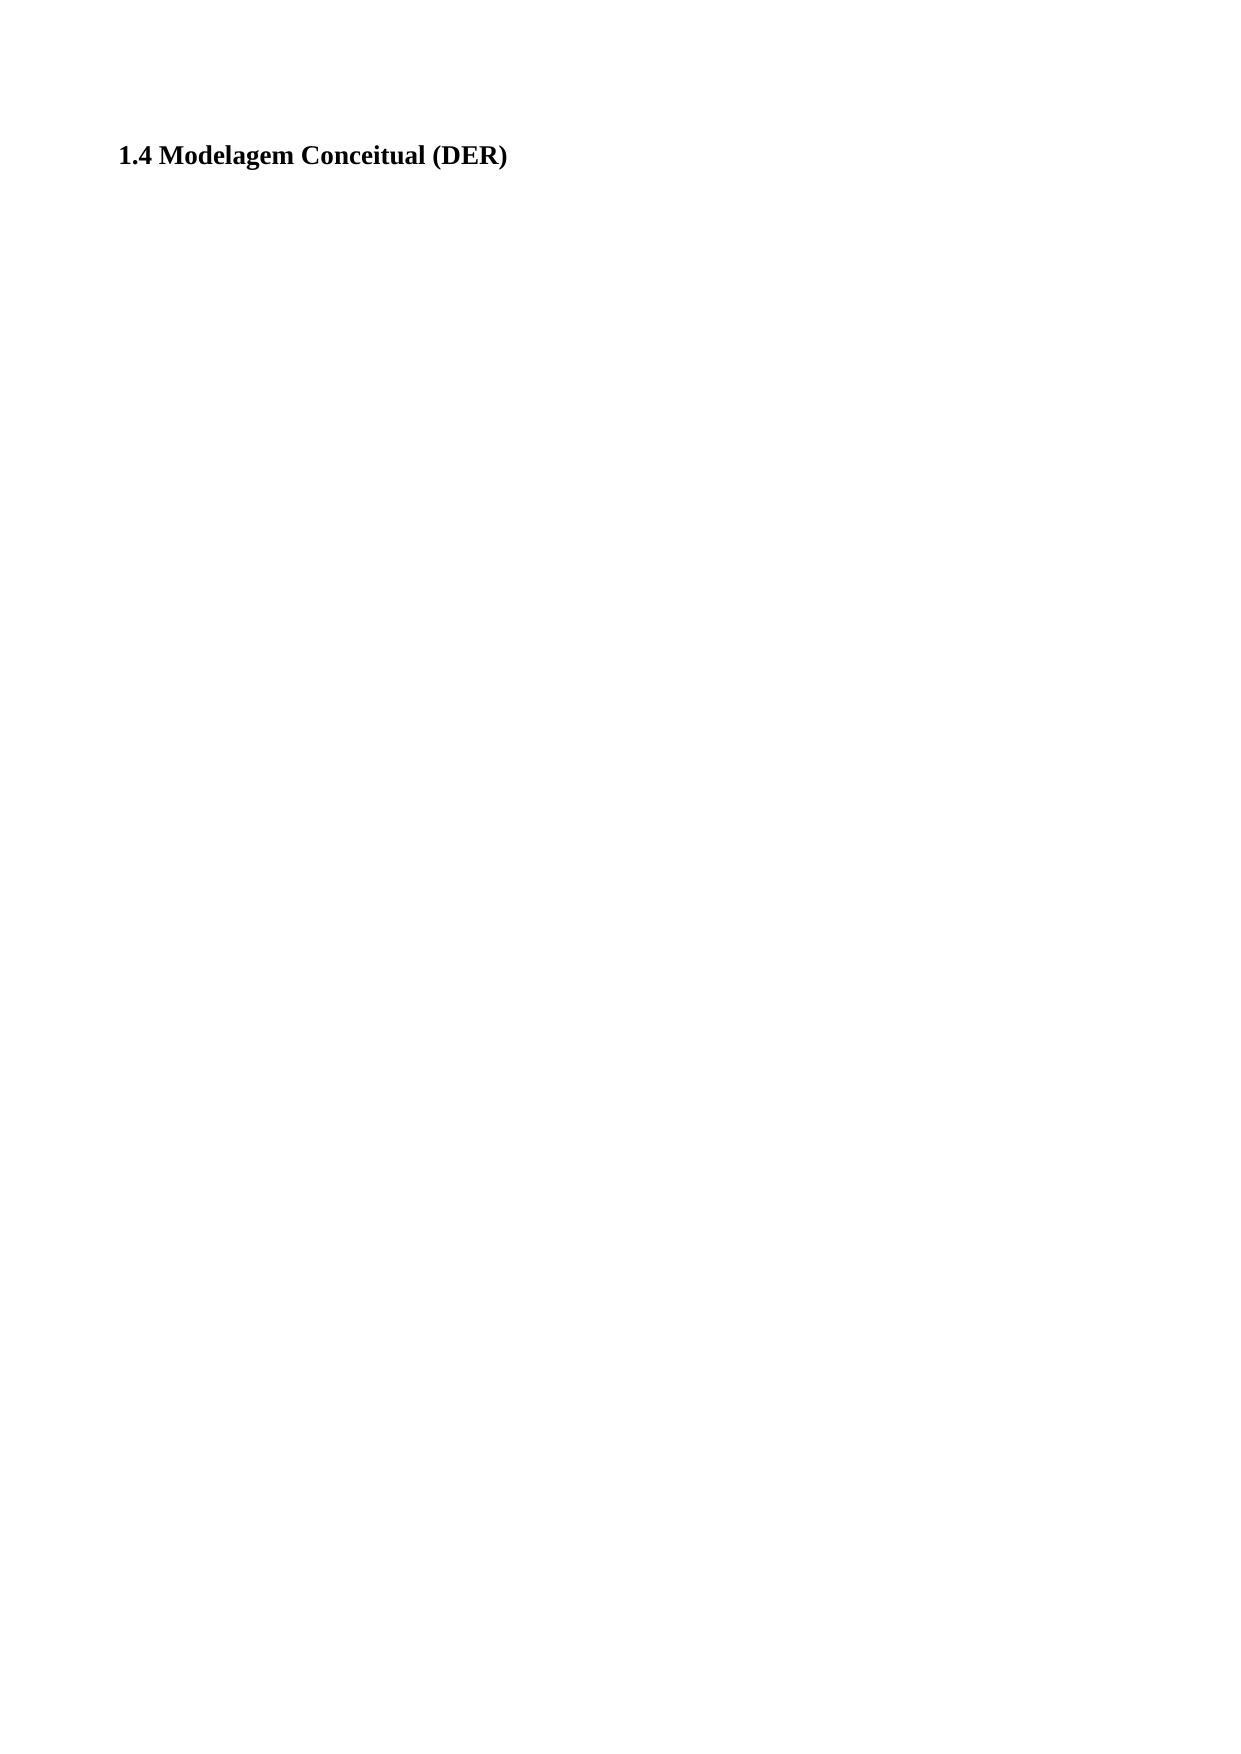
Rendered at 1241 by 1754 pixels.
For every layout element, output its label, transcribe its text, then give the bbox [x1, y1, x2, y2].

subtitle 1.4 Modelagem Conceitual (DER) [118, 139, 1122, 170]
